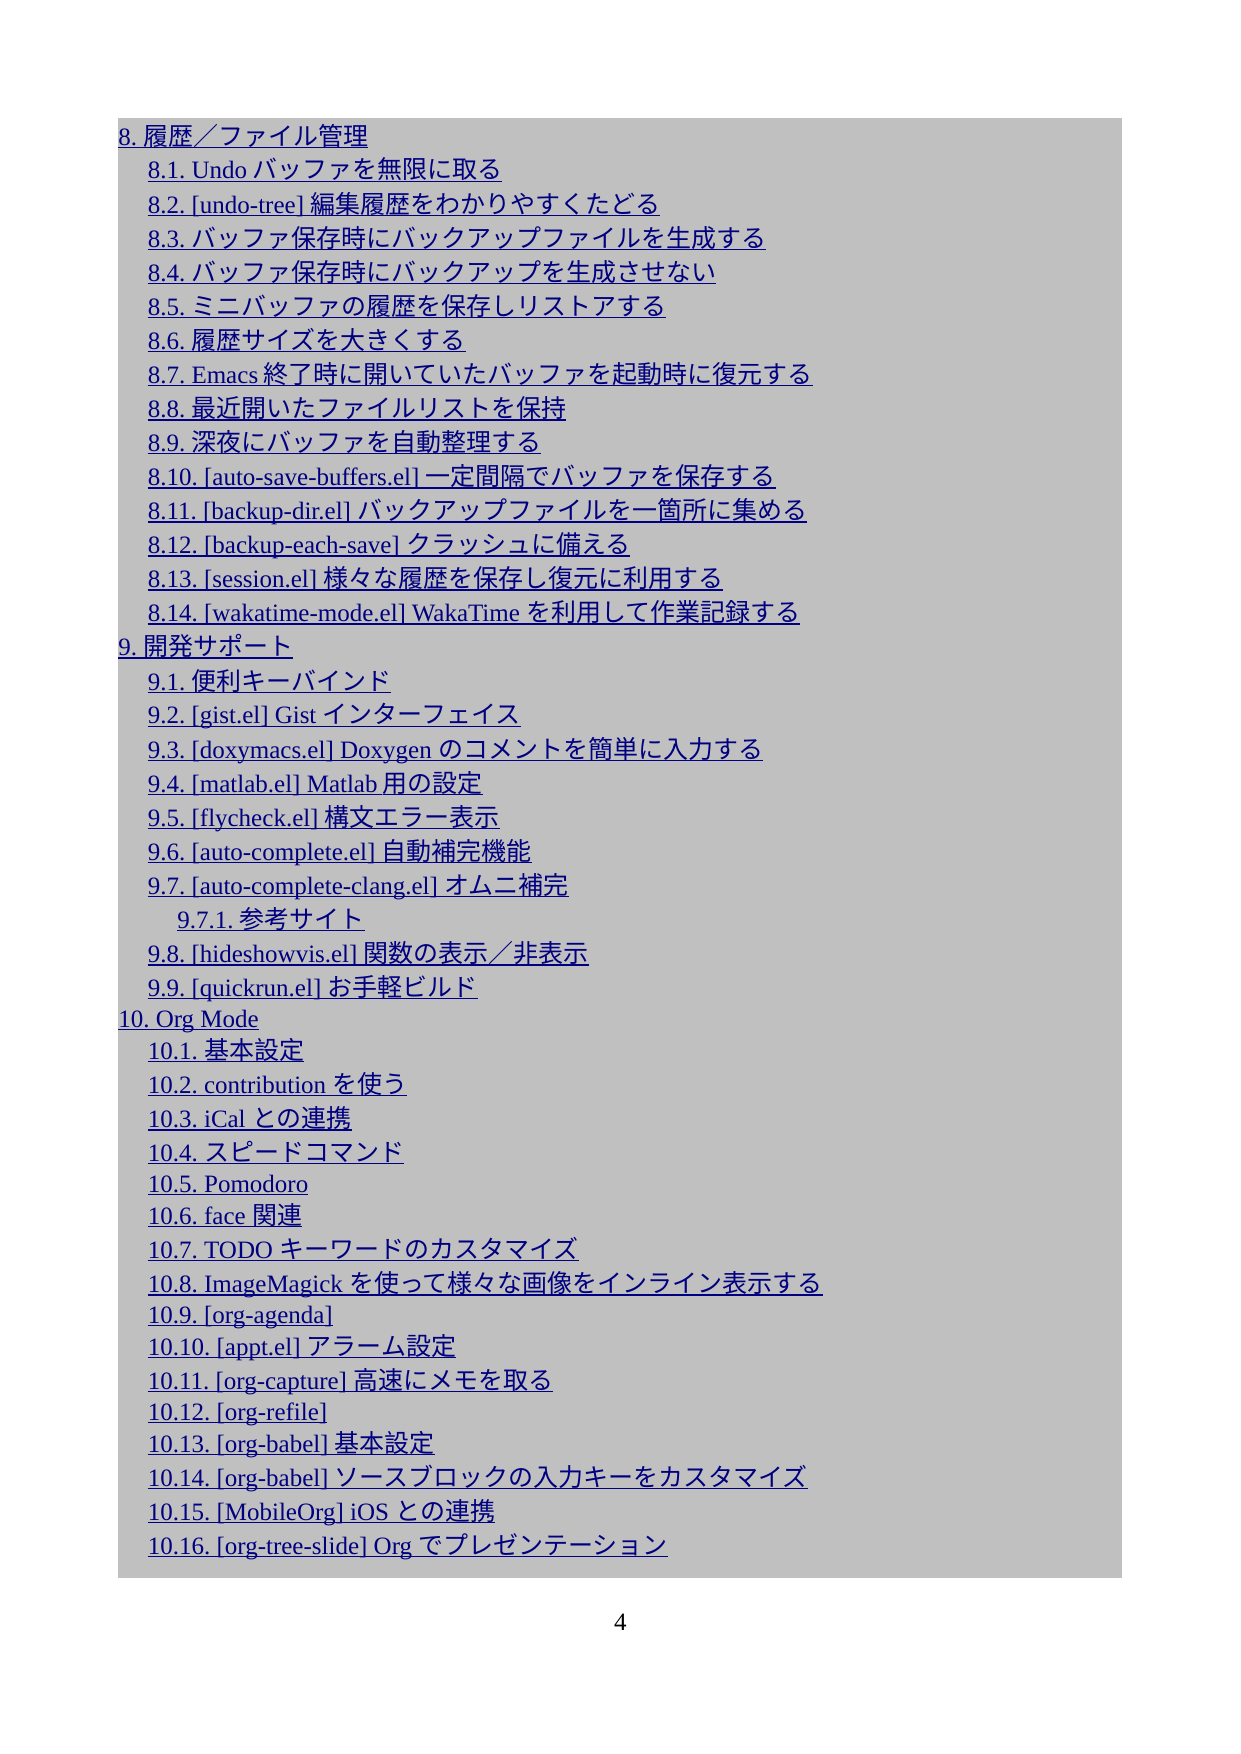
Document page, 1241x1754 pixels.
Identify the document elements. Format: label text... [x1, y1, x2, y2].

text 8.6. 履歴サイズを大きくする [148, 322, 1122, 357]
text 8.1. Undoバッファを無限に取る [148, 152, 1122, 186]
text 9.6. [auto-complete.el] 自動補完機能 [148, 833, 1122, 867]
text 8.2. [undo-tree] 編集履歴をわかりやすくたどる [148, 186, 1122, 220]
text 8.10. [auto-save-buffers.el] 一定間隔でバッファを保存する [148, 459, 1122, 493]
text 8.7. Emacs終了時に開いていたバッファを起動時に復元する [148, 357, 1122, 391]
text 9.1. 便利キーバインド [148, 663, 1122, 697]
text 10.11. [org-capture] 高速にメモを取る [148, 1362, 1122, 1397]
text 10.12. [org-refile] [148, 1397, 1122, 1425]
text 9.7. [auto-complete-clang.el] オムニ補完 [148, 867, 1122, 902]
text 10.4. スピードコマンド [148, 1135, 1122, 1169]
text 10.14. [org-babel] ソースブロックの入力キーをカスタマイズ [148, 1459, 1122, 1493]
text 10.15. [MobileOrg] iOS との連携 [148, 1493, 1122, 1527]
text 8.11. [backup-dir.el] バックアップファイルを一箇所に集める [148, 493, 1122, 527]
text 10.6. face 関連 [148, 1197, 1122, 1232]
text 10. Org Mode [118, 1004, 1122, 1032]
text 8.4. バッファ保存時にバックアップを生成させない [148, 254, 1122, 288]
text 9.5. [flycheck.el] 構文エラー表示 [148, 799, 1122, 833]
text 10.13. [org-babel] 基本設定 [148, 1425, 1122, 1459]
text 9.8. [hideshowvis.el] 関数の表示／非表示 [148, 936, 1122, 970]
text 9.4. [matlab.el] Matlab用の設定 [148, 765, 1122, 799]
text 10.2. contribution を使う [148, 1067, 1122, 1101]
text 8.14. [wakatime-mode.el] WakaTime を利用して作業記録する [148, 595, 1122, 629]
text 10.16. [org-tree-slide] Org でプレゼンテーション [148, 1527, 1122, 1562]
text 8.12. [backup-each-save] クラッシュに備える [148, 527, 1122, 561]
text 8.13. [session.el] 様々な履歴を保存し復元に利用する [148, 561, 1122, 595]
text 9.3. [doxymacs.el] Doxygen のコメントを簡単に入力する [148, 731, 1122, 765]
text 10.8. ImageMagick を使って様々な画像をインライン表示する [148, 1266, 1122, 1300]
text 9.2. [gist.el] Gist インターフェイス [148, 697, 1122, 731]
text 9.9. [quickrun.el] お手軽ビルド [148, 970, 1122, 1004]
text 8.5. ミニバッファの履歴を保存しリストアする [148, 288, 1122, 322]
text 9.7.1. 参考サイト [177, 902, 1122, 936]
text 8.9. 深夜にバッファを自動整理する [148, 425, 1122, 459]
text 10.3. iCal との連携 [148, 1101, 1122, 1135]
text 8. 履歴／ファイル管理 [118, 118, 1122, 152]
text 9. 開発サポート [118, 629, 1122, 663]
text 10.1. 基本設定 [148, 1032, 1122, 1067]
text 10.10. [appt.el] アラーム設定 [148, 1328, 1122, 1362]
text 10.7. TODO キーワードのカスタマイズ [148, 1232, 1122, 1266]
text 8.8. 最近開いたファイルリストを保持 [148, 391, 1122, 425]
text 10.5. Pomodoro [148, 1169, 1122, 1197]
text 8.3. バッファ保存時にバックアップファイルを生成する [148, 220, 1122, 254]
text 10.9. [org-agenda] [148, 1300, 1122, 1328]
